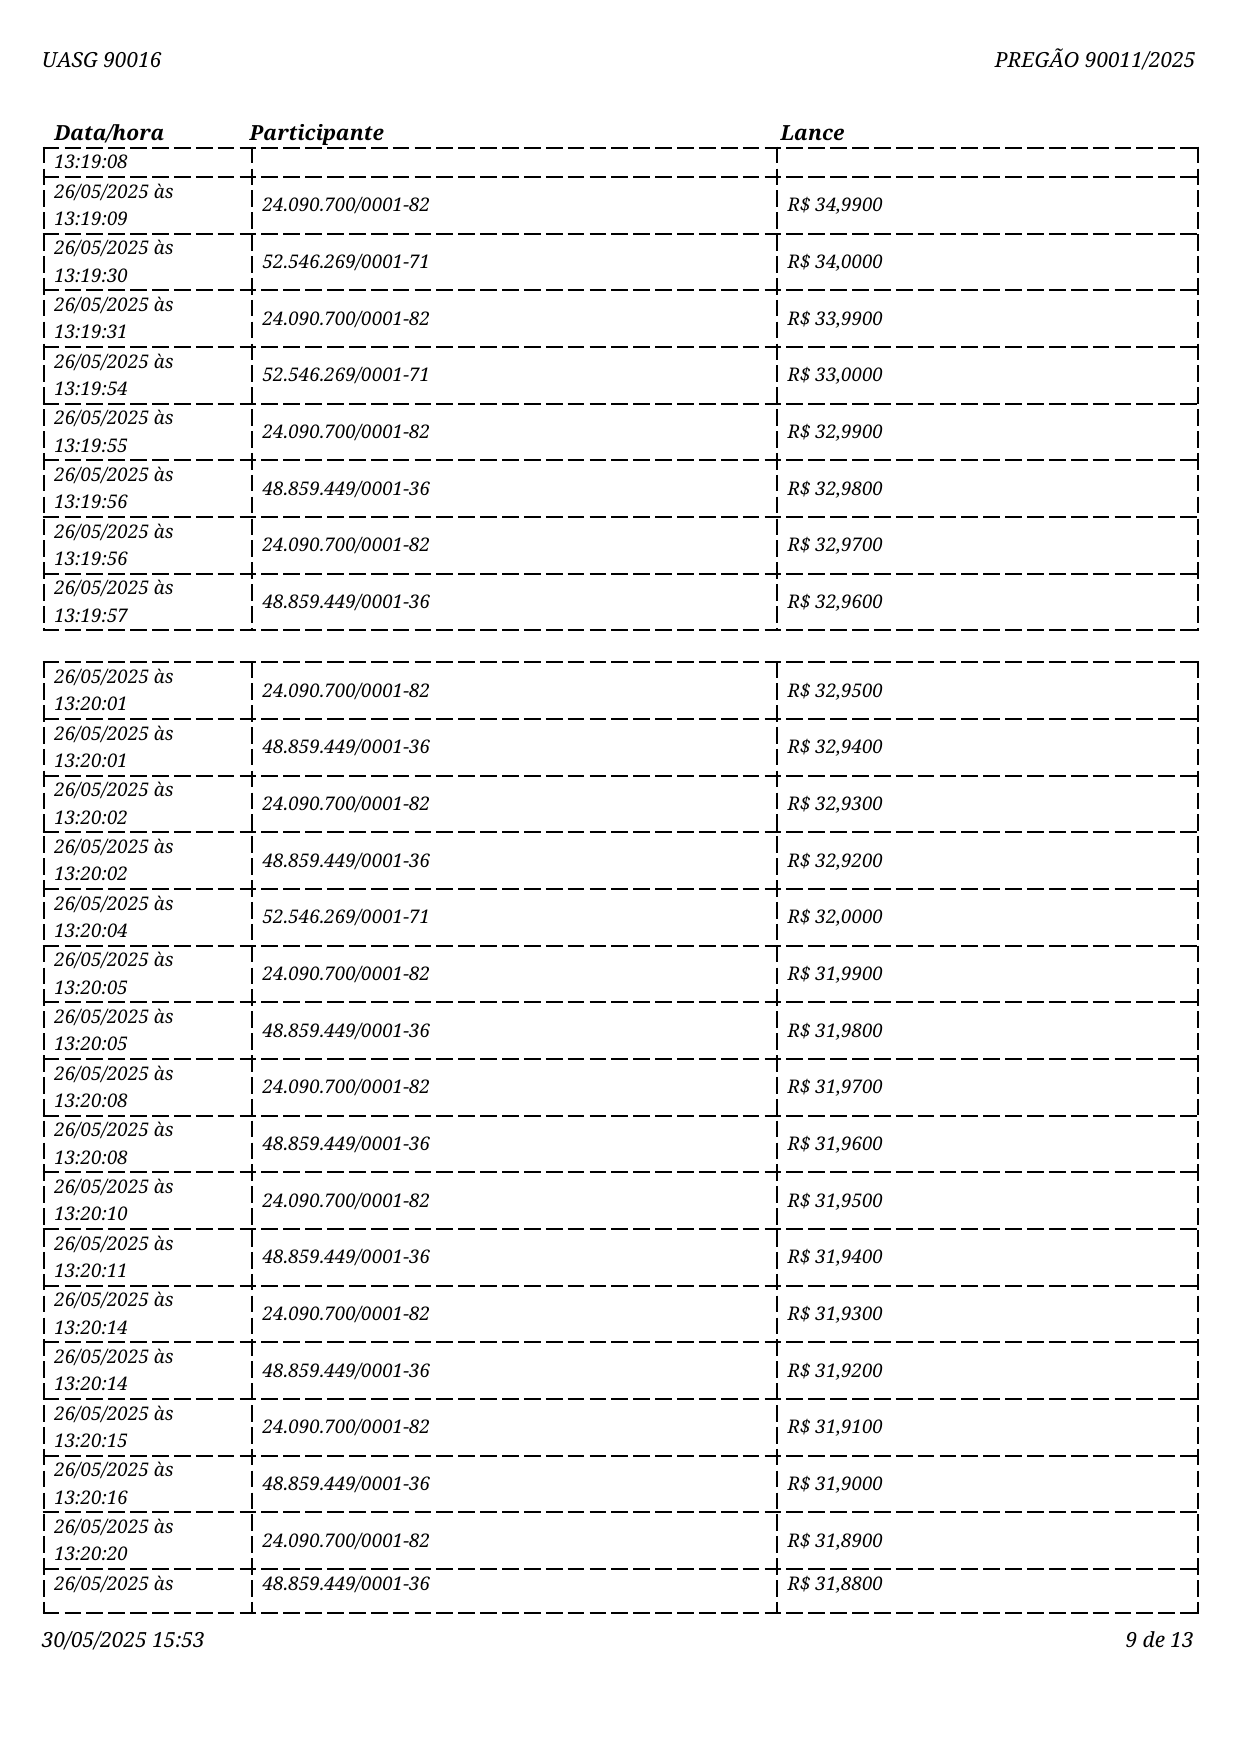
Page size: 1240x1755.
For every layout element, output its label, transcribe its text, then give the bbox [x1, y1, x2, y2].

table_cell 26/05/2025 às 13:20:01 [44, 718, 252, 774]
table_cell 24.090.700/0001-82 [252, 1285, 777, 1341]
table_cell 26/05/2025 às 13:20:05 [44, 945, 252, 1001]
table_cell R$ 31,9100 [777, 1398, 1198, 1454]
table_cell 24.090.700/0001-82 [252, 945, 777, 1001]
table_cell 24.090.700/0001-82 [252, 176, 777, 233]
table_cell R$ 31,8900 [777, 1511, 1198, 1568]
table_cell 24.090.700/0001-82 [252, 1058, 777, 1114]
table_cell 48.859.449/0001-36 [252, 1455, 777, 1511]
table_cell 48.859.449/0001-36 [252, 459, 777, 516]
table_cell R$ 31,9500 [777, 1171, 1198, 1228]
table_cell 13:19:08 [44, 147, 252, 176]
table_cell 26/05/2025 às 13:20:14 [44, 1341, 252, 1398]
table_cell 24.090.700/0001-82 [252, 516, 777, 573]
table_cell 48.859.449/0001-36 [252, 1001, 777, 1058]
table_cell R$ 31,9400 [777, 1228, 1198, 1284]
table_cell R$ 31,9200 [777, 1341, 1198, 1398]
table_cell R$ 31,9300 [777, 1285, 1198, 1341]
table_cell R$ 33,0000 [777, 346, 1198, 403]
table_cell R$ 32,9300 [777, 775, 1198, 831]
table_cell [777, 147, 1198, 176]
table_cell 48.859.449/0001-36 [252, 831, 777, 888]
table_cell 26/05/2025 às 13:20:05 [44, 1001, 252, 1058]
table_cell R$ 31,9000 [777, 1455, 1198, 1511]
table_cell 26/05/2025 às 13:20:04 [44, 888, 252, 944]
table_cell R$ 32,9700 [777, 516, 1198, 573]
table_cell 26/05/2025 às 13:20:11 [44, 1228, 252, 1284]
table_cell 48.859.449/0001-36 [252, 1228, 777, 1284]
table_cell 26/05/2025 às 13:19:56 [44, 459, 252, 516]
table_cell 26/05/2025 às 13:19:30 [44, 233, 252, 289]
table_cell R$ 32,9600 [777, 573, 1198, 629]
table_cell R$ 31,9600 [777, 1115, 1198, 1171]
table_cell 26/05/2025 às 13:19:56 [44, 516, 252, 573]
table_cell R$ 32,9200 [777, 831, 1198, 888]
table_cell R$ 31,9800 [777, 1001, 1198, 1058]
table_cell 48.859.449/0001-36 [252, 573, 777, 629]
table_cell 24.090.700/0001-82 [252, 1398, 777, 1454]
table_cell 26/05/2025 às 13:20:15 [44, 1398, 252, 1454]
table_cell 26/05/2025 às 13:19:31 [44, 289, 252, 346]
table_cell 24.090.700/0001-82 [252, 1511, 777, 1568]
table_header R$ 32,9500 [777, 661, 1198, 718]
table_cell 26/05/2025 às 13:20:08 [44, 1115, 252, 1171]
table_cell 26/05/2025 às 13:19:54 [44, 346, 252, 403]
table_cell 26/05/2025 às 13:20:14 [44, 1285, 252, 1341]
table_cell R$ 33,9900 [777, 289, 1198, 346]
table_header 24.090.700/0001-82 [252, 661, 777, 718]
table_cell R$ 31,8800 [777, 1568, 1198, 1612]
table_cell 26/05/2025 às 13:20:20 [44, 1511, 252, 1568]
table_cell 52.546.269/0001-71 [252, 888, 777, 944]
table_cell R$ 34,0000 [777, 233, 1198, 289]
table_cell R$ 32,9800 [777, 459, 1198, 516]
table_cell R$ 31,9900 [777, 945, 1198, 1001]
table_cell 26/05/2025 às 13:20:02 [44, 831, 252, 888]
table_cell 24.090.700/0001-82 [252, 1171, 777, 1228]
table_cell 26/05/2025 às 13:20:08 [44, 1058, 252, 1114]
table_cell 26/05/2025 às 13:20:02 [44, 775, 252, 831]
table_cell 24.090.700/0001-82 [252, 289, 777, 346]
table_cell R$ 31,9700 [777, 1058, 1198, 1114]
table_cell [252, 147, 777, 176]
table_header 26/05/2025 às 13:20:01 [44, 661, 252, 718]
table_cell 52.546.269/0001-71 [252, 233, 777, 289]
table_cell R$ 32,9400 [777, 718, 1198, 774]
table_cell 26/05/2025 às 13:20:10 [44, 1171, 252, 1228]
table_cell 48.859.449/0001-36 [252, 1341, 777, 1398]
table_cell R$ 32,0000 [777, 888, 1198, 944]
table_cell 26/05/2025 às 13:19:57 [44, 573, 252, 629]
table_cell 26/05/2025 às 13:20:16 [44, 1455, 252, 1511]
table_cell R$ 32,9900 [777, 403, 1198, 459]
table_cell 48.859.449/0001-36 [252, 1115, 777, 1171]
table_cell 24.090.700/0001-82 [252, 775, 777, 831]
table_cell 48.859.449/0001-36 [252, 718, 777, 774]
table_cell 48.859.449/0001-36 [252, 1568, 777, 1612]
table_cell R$ 34,9900 [777, 176, 1198, 233]
table_cell 52.546.269/0001-71 [252, 346, 777, 403]
table_cell 24.090.700/0001-82 [252, 403, 777, 459]
table_cell 26/05/2025 às [44, 1568, 252, 1612]
table_cell 26/05/2025 às 13:19:55 [44, 403, 252, 459]
table_cell 26/05/2025 às 13:19:09 [44, 176, 252, 233]
